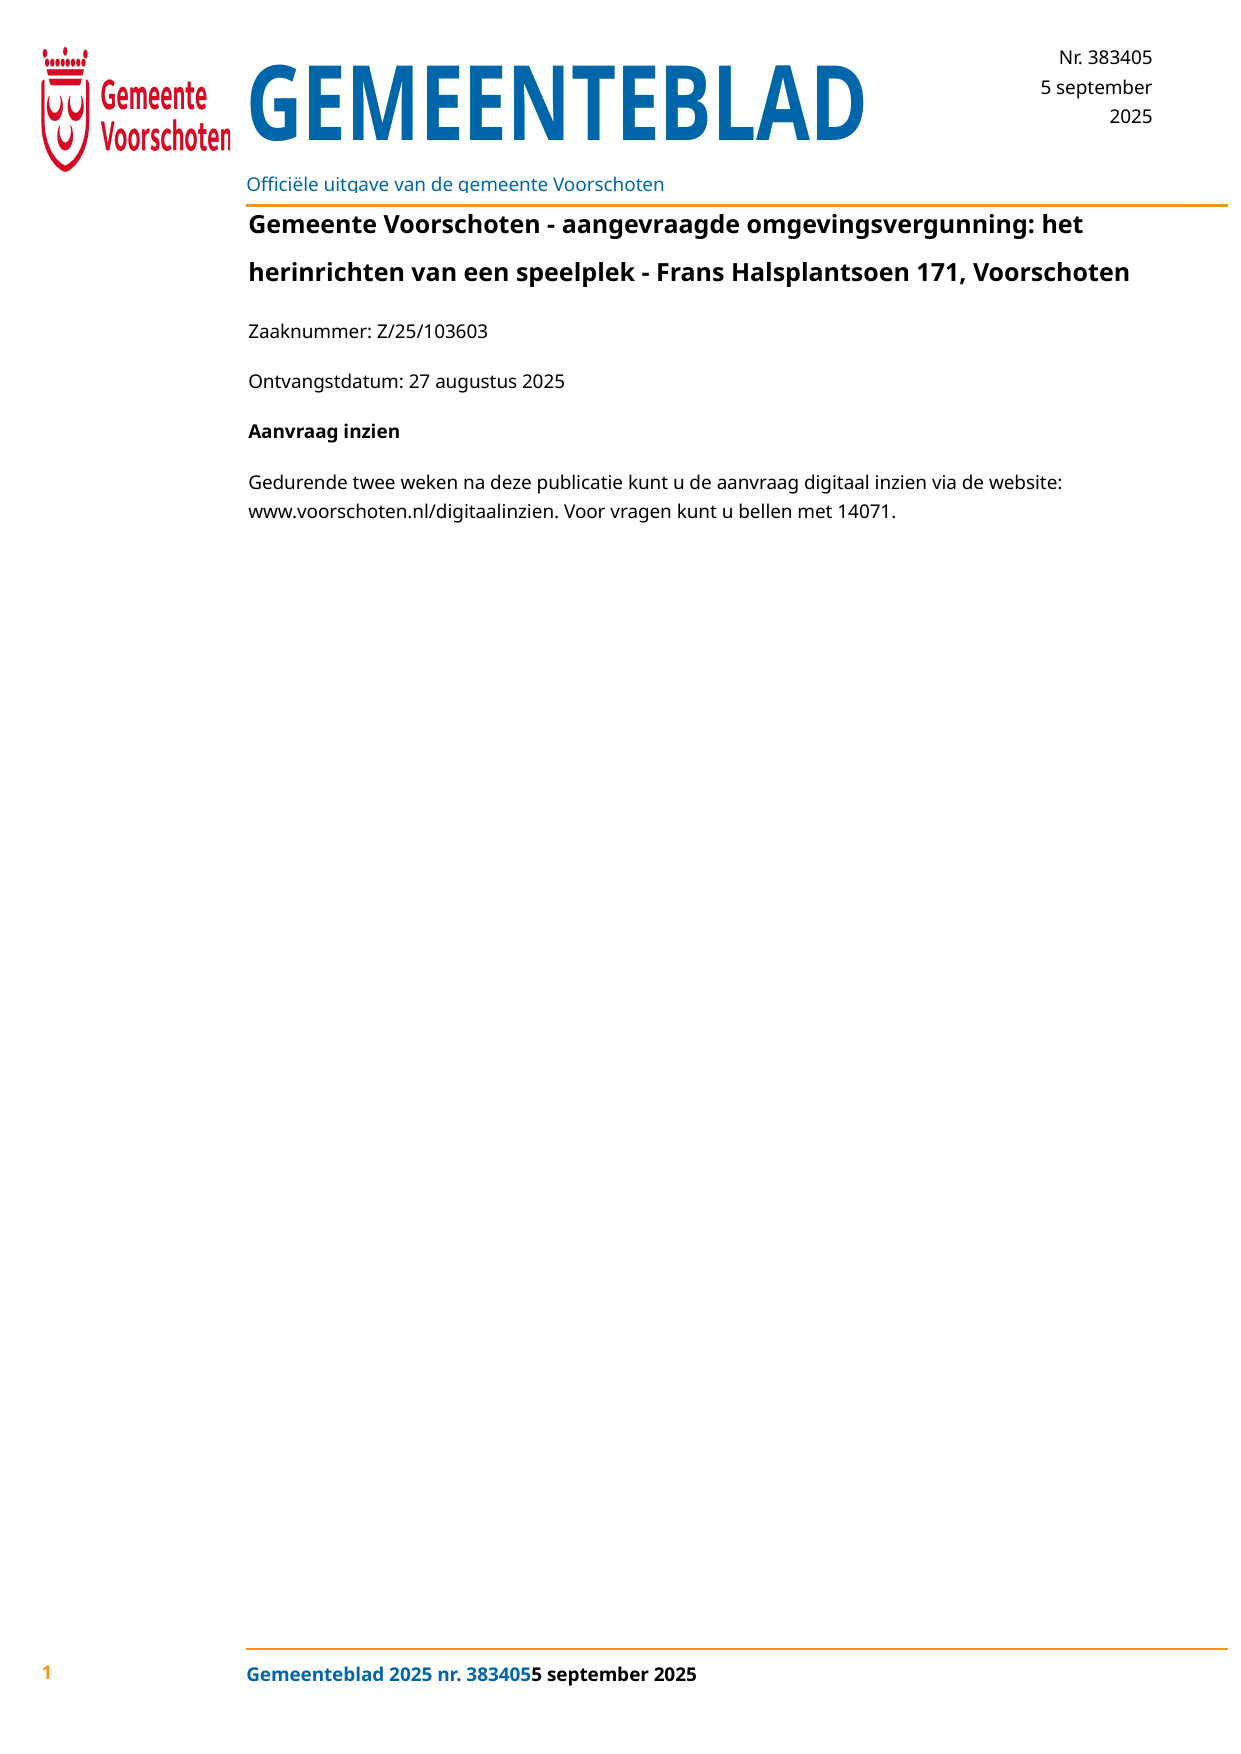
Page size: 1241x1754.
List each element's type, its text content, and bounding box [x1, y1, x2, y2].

text Aanvraag inzien [248, 419, 1152, 444]
picture [41, 47, 231, 172]
text Zaaknummer: Z/25/103603 [248, 318, 1152, 344]
text Gedurende twee weken na deze publicatie kunt u de aanvraag digitaal inzien via de website: www.voorschoten.nl/digitaalinzien. Voor vragen kunt u bellen met 14071. [248, 469, 1152, 524]
text Ontvangstdatum: 27 augustus 2025 [248, 368, 1152, 394]
text Gemeente Voorschoten - aangevraagde omgevingsvergunning: het herinrichten van een speelplek - Frans Halsplantsoen 171, Voorschoten [248, 207, 1152, 288]
